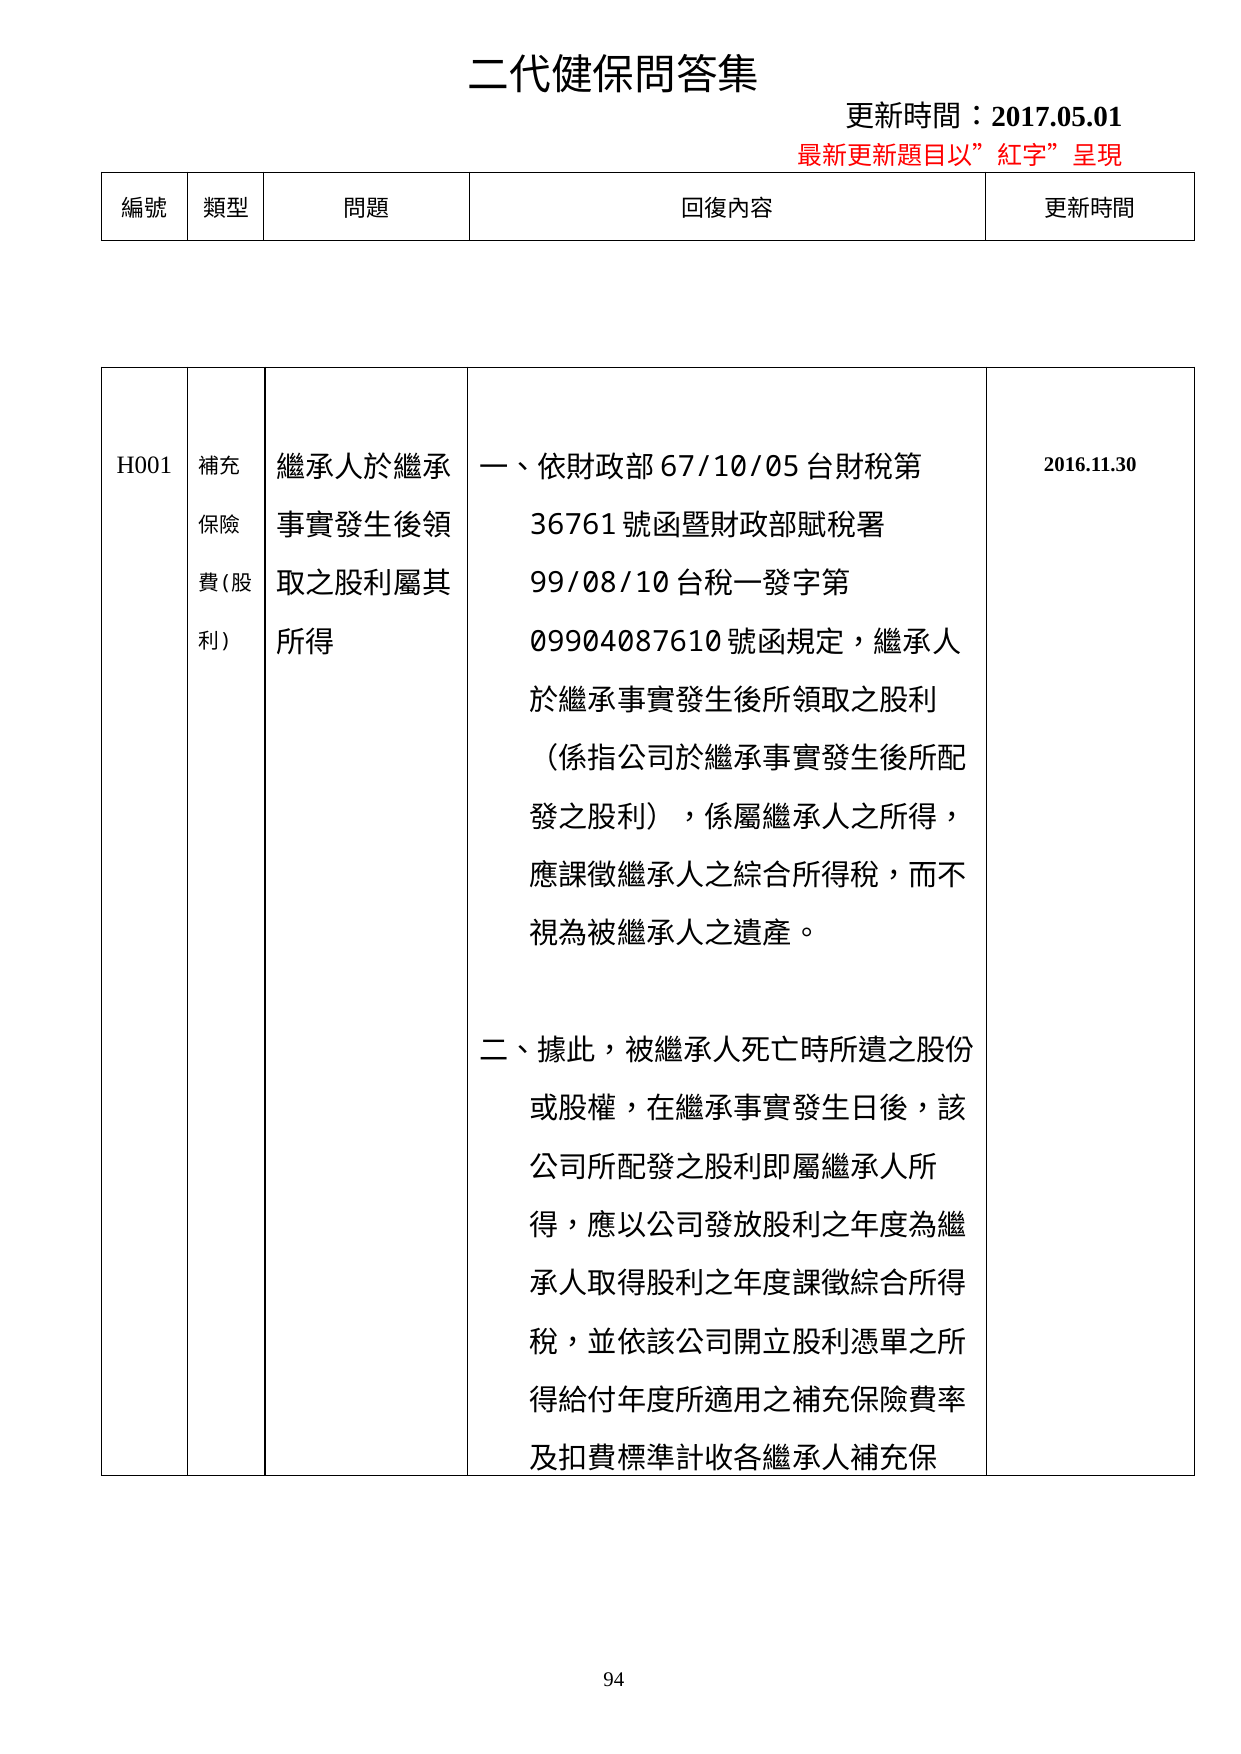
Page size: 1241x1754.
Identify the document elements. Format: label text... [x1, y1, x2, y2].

table_cell 補充保險費(股利) [188, 368, 264, 1475]
table_cell 2016.11.30 [987, 368, 1194, 1475]
table_cell H001 [102, 368, 187, 1475]
table_cell 繼承人於繼承事實發生後領取之股利屬其所得 [266, 368, 467, 1475]
table_cell 一、依財政部67/10/05台財稅第36761號函暨財政部賦稅署99/08/10台稅一發字第09904087610號函規定，繼承人於繼承事實發生後所領取之股利（係指公司於繼承事實發生後所配發之股利），係屬繼承人之所得，應課徵繼承人之綜合所得稅，而不視為被繼承人之遺產。 二、據此，被繼承人死亡時所遺之股份或股權，在繼承事實發生日後，該公司所配發之股利即屬繼承人所得，應以公司發放股利之年度為繼承人取得股利之年度課徵綜合所得稅，並依該公司開立股利憑單之所得給付年度所適用之補充保險費率及扣費標準計收各繼承人補充保 [468, 368, 986, 1475]
